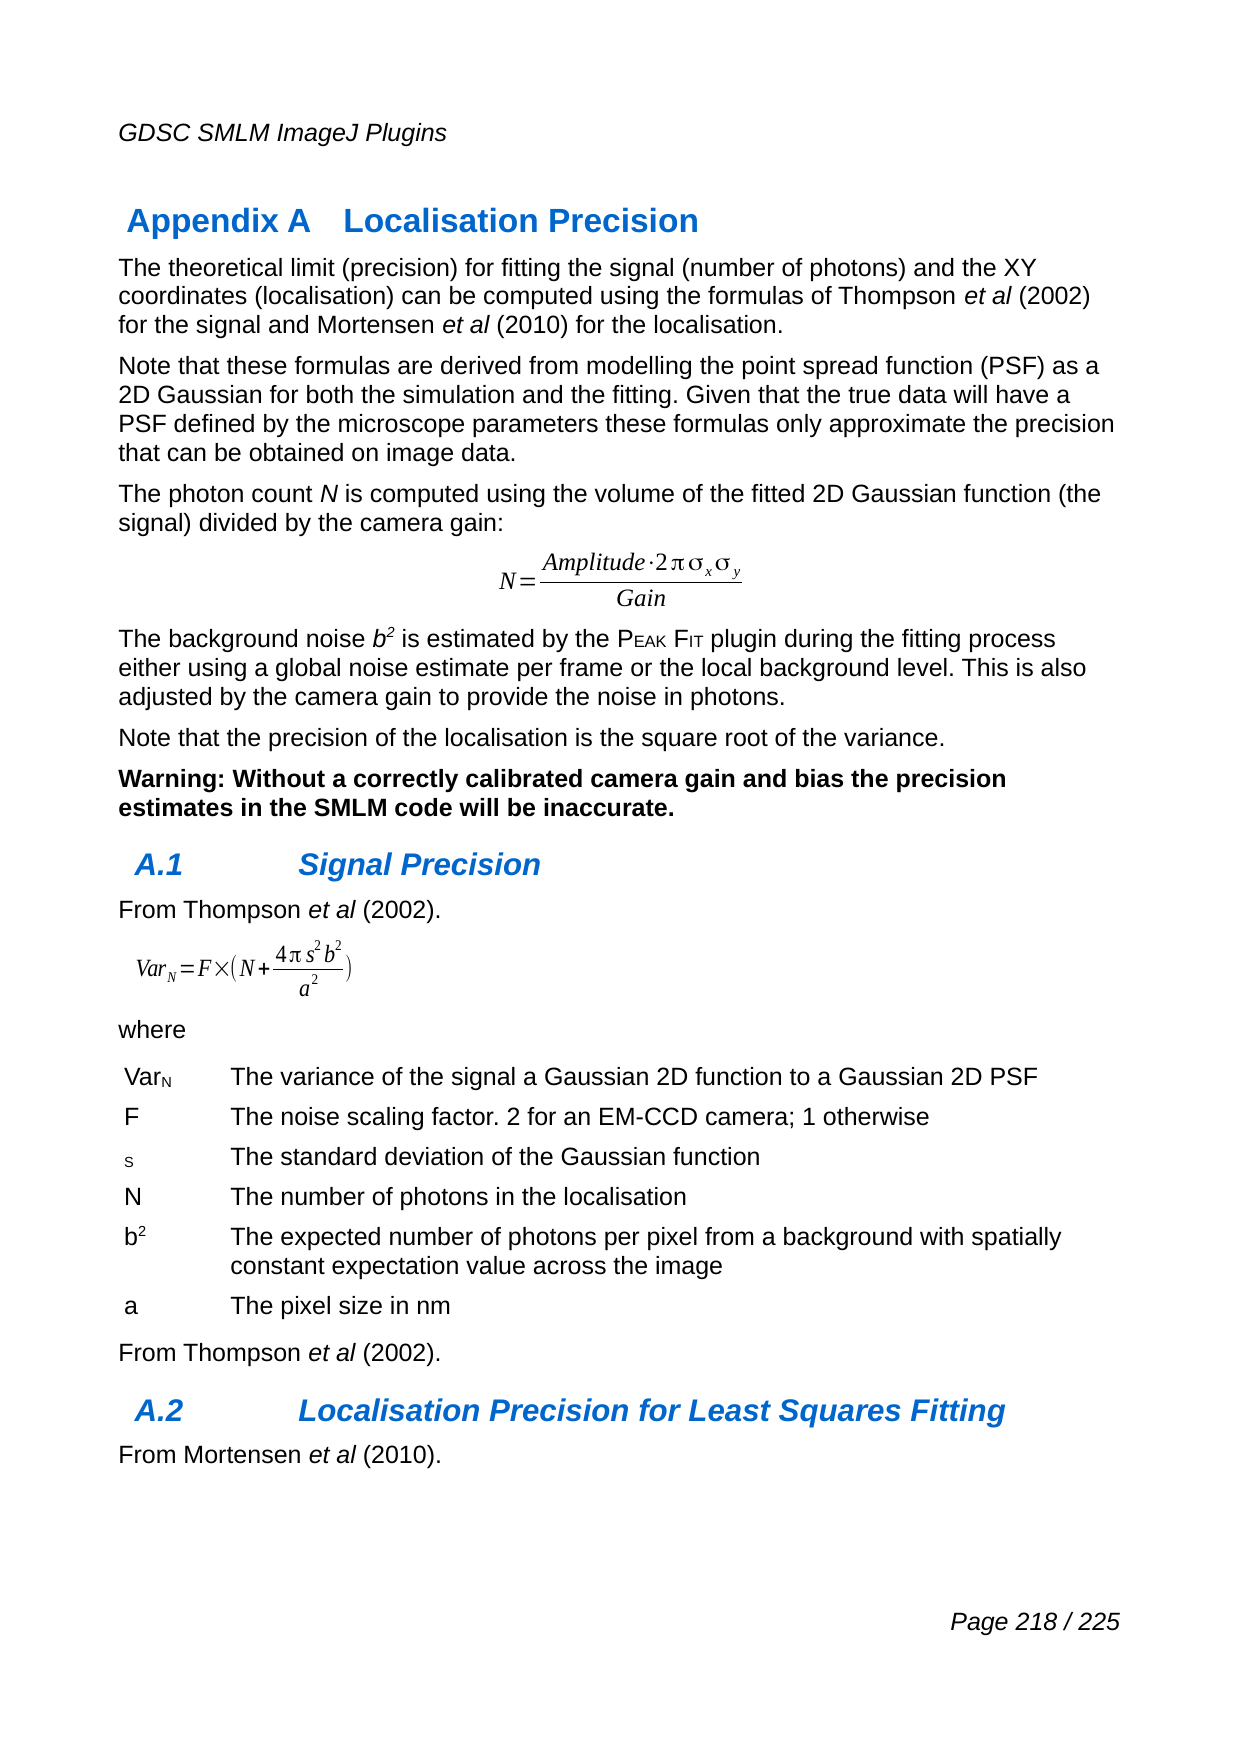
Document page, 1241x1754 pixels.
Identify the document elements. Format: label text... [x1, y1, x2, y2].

text Warning: Without a correctly calibrated camera gain and bias the precision estimates in the SMLM code will be inaccurate. [118, 764, 1122, 821]
table_cell The expected number of photons per pixel from a background with spatially constant expectation value across the image [224, 1217, 1123, 1286]
table_cell F [118, 1096, 224, 1136]
table_cell The noise scaling factor. 2 for an EM-CCD camera; 1 otherwise [224, 1096, 1123, 1136]
table_header The variance of the signal a Gaussian 2D function to a Gaussian 2D PSF [224, 1056, 1123, 1096]
text From Thompson et al (2002). [118, 1338, 1122, 1367]
text From Thompson et al (2002). [118, 895, 1122, 924]
table_cell The pixel size in nm [224, 1286, 1123, 1326]
text The photon count N is computed using the volume of the fitted 2D Gaussian function (the signal) divided by the camera gain: [118, 479, 1122, 536]
text where [118, 1014, 1122, 1043]
subtitle Localisation Precision for Least Squares Fitting [118, 1392, 1122, 1428]
subtitle Signal Precision [118, 846, 1122, 882]
table_cell The standard deviation of the Gaussian function [224, 1136, 1123, 1176]
text Note that the precision of the localisation is the square root of the variance. [118, 723, 1122, 751]
table_header VarN [118, 1056, 224, 1096]
text The theoretical limit (precision) for fitting the signal (number of photons) and the XY coordinates (localisation) can be computed using the formulas of Thompson et al (2002) for the signal and Mortensen et al (2010) for the localisation. [118, 252, 1122, 339]
table_cell S [118, 1136, 224, 1176]
table_cell The number of photons in the localisation [224, 1176, 1123, 1217]
text From Mortensen et al (2010). [118, 1440, 1122, 1469]
table_cell a [118, 1286, 224, 1326]
table_cell b2 [118, 1217, 224, 1286]
subtitle Localisation Precision [118, 201, 1122, 240]
text Note that these formulas are derived from modelling the point spread function (PSF) as a 2D Gaussian for both the simulation and the fitting. Given that the true data will have a PSF defined by the microscope parameters these formulas only approximate the precision that can be obtained on image data. [118, 351, 1122, 466]
text The background noise b2 is estimated by the Peak Fit plugin during the fitting process either using a global noise estimate per frame or the local background level. This is also adjusted by the camera gain to provide the noise in photons. [118, 624, 1122, 710]
table_cell N [118, 1176, 224, 1217]
